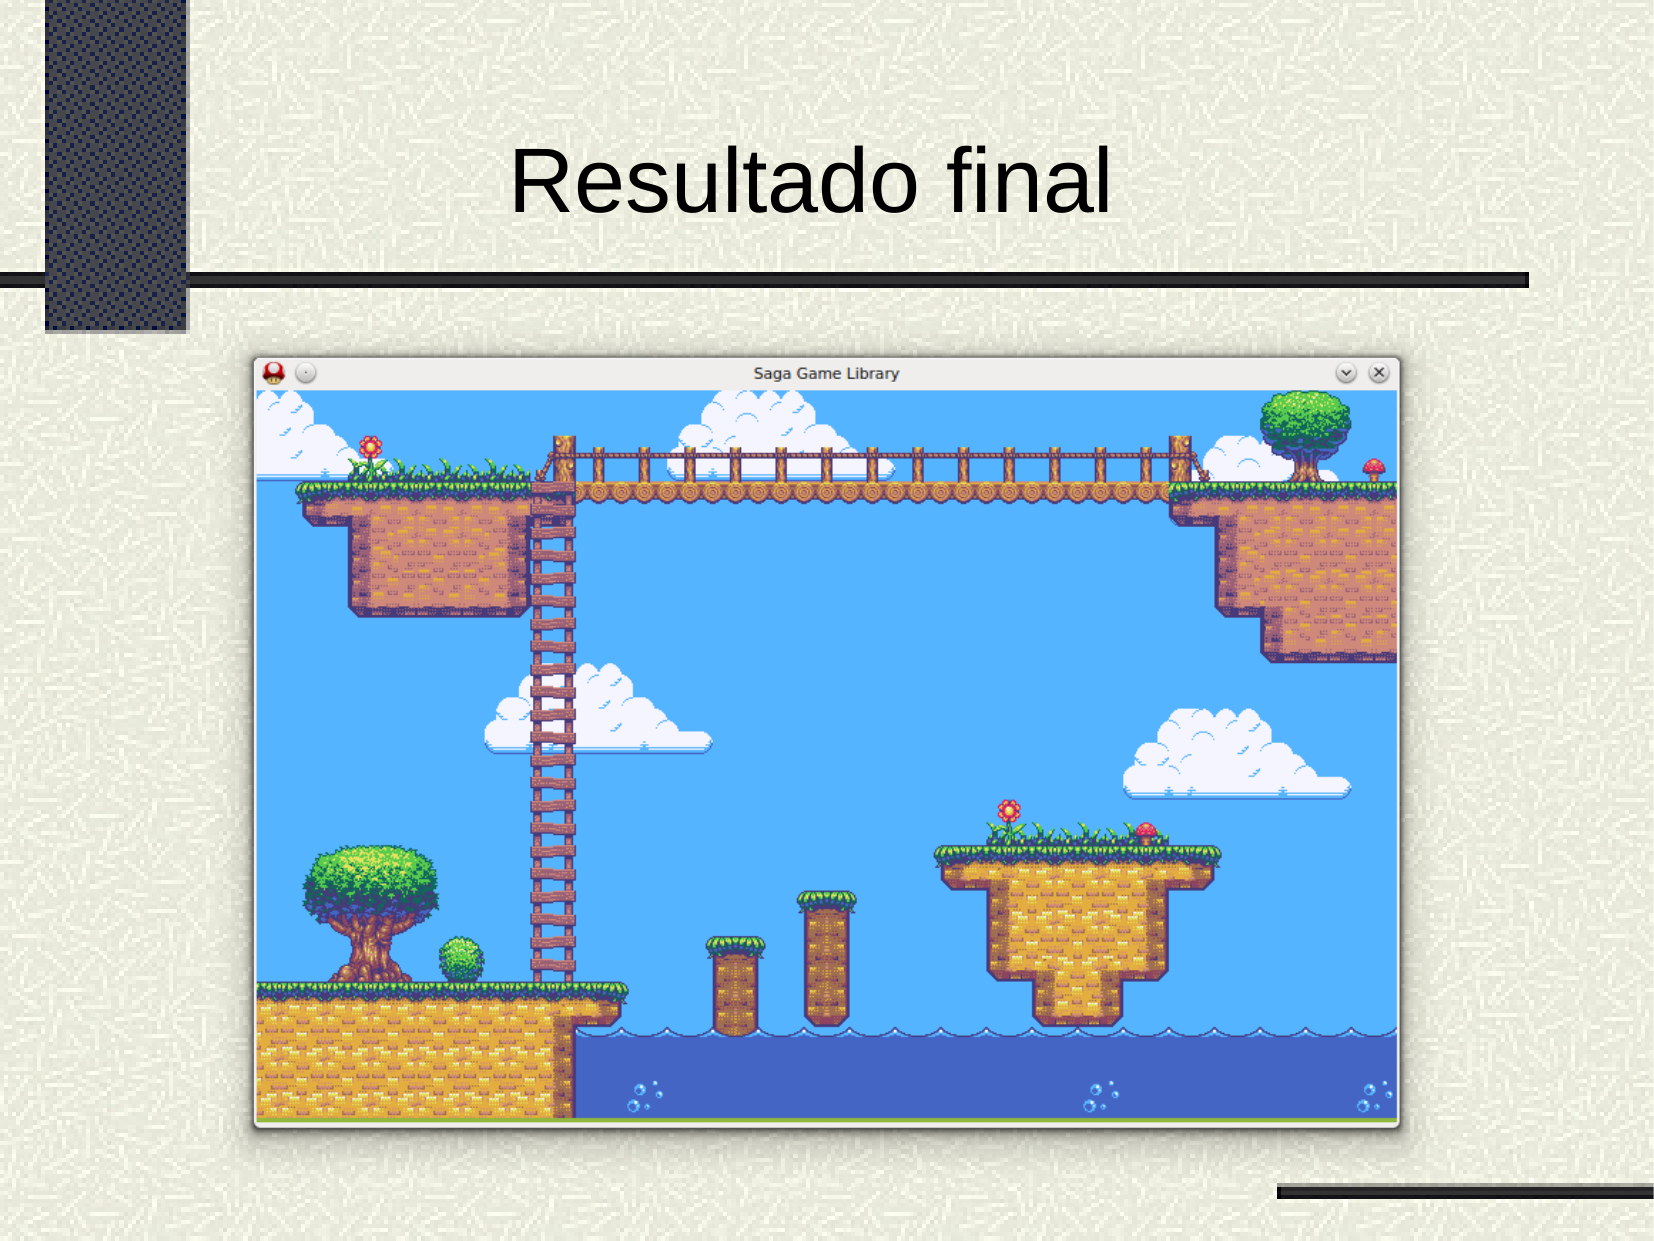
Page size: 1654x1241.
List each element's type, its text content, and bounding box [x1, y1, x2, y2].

picture [0, 0, 1654, 1241]
text_box Resultado final [118, 78, 1506, 286]
